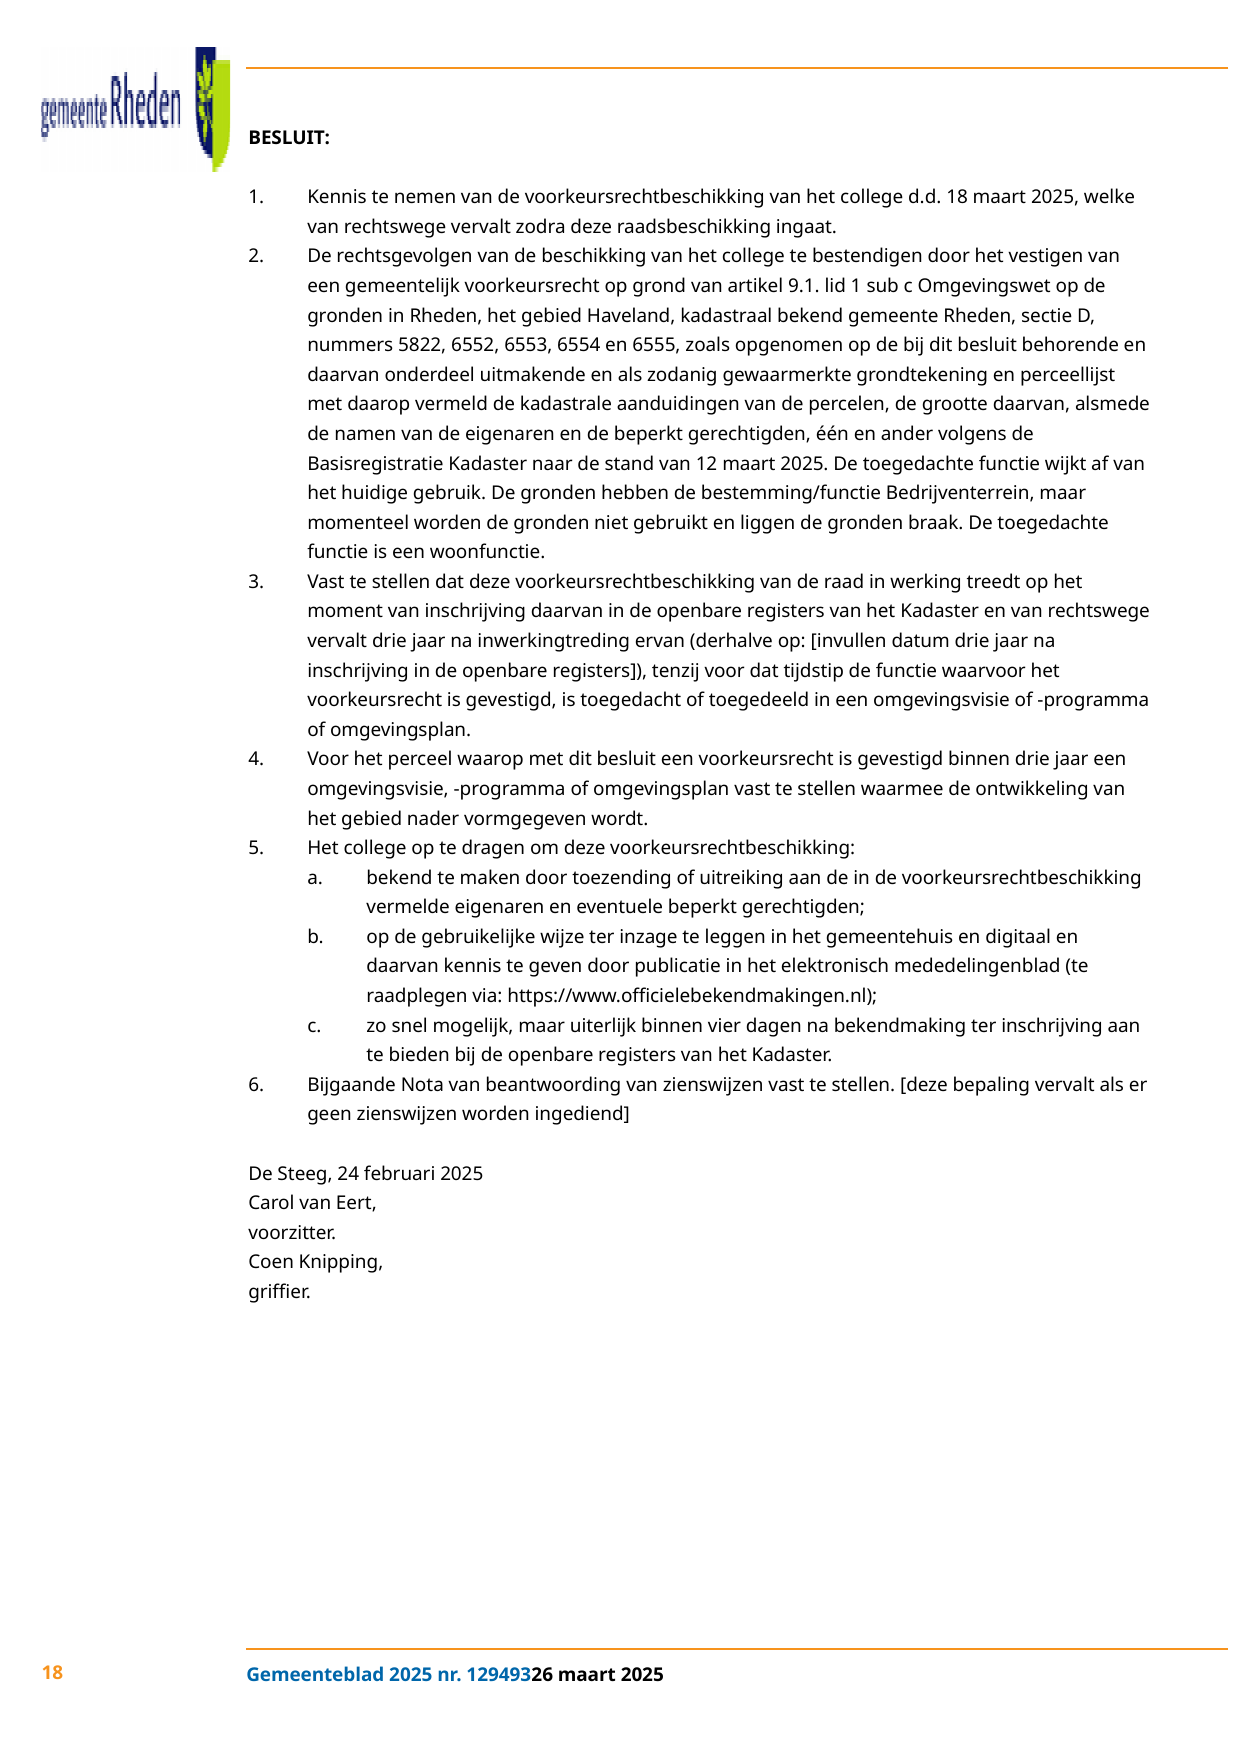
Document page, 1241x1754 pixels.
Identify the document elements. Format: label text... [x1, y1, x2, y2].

text De Steeg, 24 februari 2025 [248, 1160, 1152, 1186]
text BESLUIT: [248, 124, 1152, 150]
text Carol van Eert, [248, 1189, 1152, 1215]
text griffier. [248, 1278, 1152, 1304]
picture [41, 47, 231, 172]
list zo snel mogelijk, maar uiterlijk binnen vier dagen na bekendmaking ter inschrijving aan te bieden bij de openbare registers van het Kadaster. [307, 1012, 1152, 1067]
text voorzitter. [248, 1219, 1152, 1245]
list De rechtsgevolgen van de beschikking van het college te bestendigen door het vestigen van een gemeentelijk voorkeursrecht op grond van artikel 9.1. lid 1 sub c Omgevingswet op de gronden in Rheden, het gebied Haveland, kadastraal bekend gemeente Rheden, sectie D, nummers 5822, 6552, 6553, 6554 en 6555, zoals opgenomen op de bij dit besluit behorende en daarvan onderdeel uitmakende en als zodanig gewaarmerkte grondtekening en perceellijst met daarop vermeld de kadastrale aanduidingen van de percelen, de grootte daarvan, alsmede de namen van de eigenaren en de beperkt gerechtigden, één en ander volgens de Basisregistratie Kadaster naar de stand van 12 maart 2025. De toegedachte functie wijkt af van het huidige gebruik. De gronden hebben de bestemming/functie Bedrijventerrein, maar momenteel worden de gronden niet gebruikt en liggen de gronden braak. De toegedachte functie is een woonfunctie. [248, 243, 1152, 564]
list op de gebruikelijke wijze ter inzage te leggen in het gemeentehuis en digitaal en daarvan kennis te geven door publicatie in het elektronisch mededelingenblad (te raadplegen via: https://www.officielebekendmakingen.nl); [307, 923, 1152, 1008]
list Voor het perceel waarop met dit besluit een voorkeursrecht is gevestigd binnen drie jaar een omgevingsvisie, -programma of omgevingsplan vast te stellen waarmee de ontwikkeling van het gebied nader vormgegeven wordt. [248, 746, 1152, 831]
list Vast te stellen dat deze voorkeursrechtbeschikking van de raad in werking treedt op het moment van inschrijving daarvan in de openbare registers van het Kadaster en van rechtswege vervalt drie jaar na inwerkingtreding ervan (derhalve op: [invullen datum drie jaar na inschrijving in de openbare registers]), tenzij voor dat tijdstip de functie waarvoor het voorkeursrecht is gevestigd, is toegedacht of toegedeeld in een omgevingsvisie of -programma of omgevingsplan. [248, 568, 1152, 742]
list Het college op te dragen om deze voorkeursrechtbeschikking: [248, 834, 1152, 860]
text Coen Knipping, [248, 1248, 1152, 1274]
list bekend te maken door toezending of uitreiking aan de in de voorkeursrechtbeschikking vermelde eigenaren en eventuele beperkt gerechtigden; [307, 864, 1152, 919]
list Bijgaande Nota van beantwoording van zienswijzen vast te stellen. [deze bepaling vervalt als er geen zienswijzen worden ingediend] [248, 1071, 1152, 1126]
list Kennis te nemen van de voorkeursrechtbeschikking van het college d.d. 18 maart 2025, welke van rechtswege vervalt zodra deze raadsbeschikking ingaat. [248, 183, 1152, 239]
